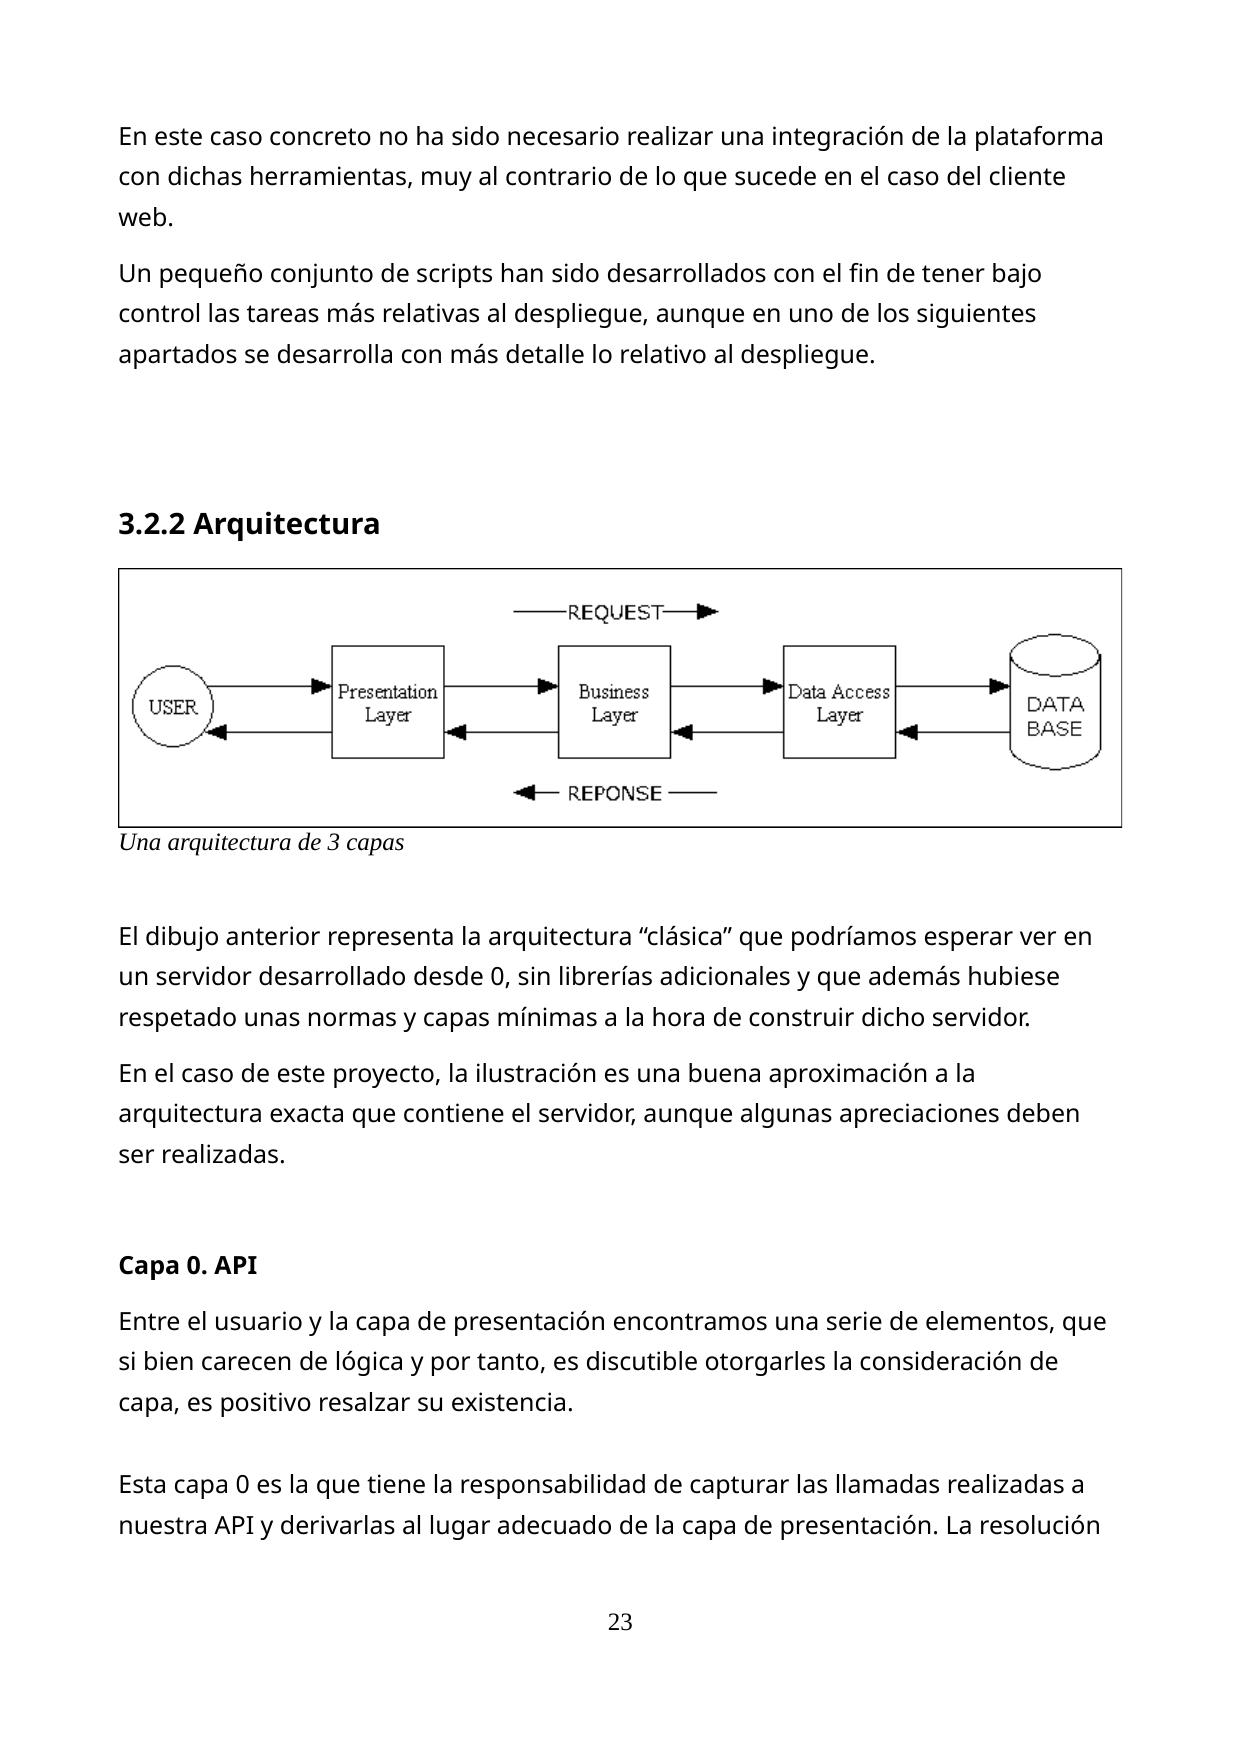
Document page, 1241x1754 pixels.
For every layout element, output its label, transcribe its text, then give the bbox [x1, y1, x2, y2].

text Una arquitectura de 3 capas [118, 828, 1122, 856]
picture [118, 568, 1123, 828]
text En este caso concreto no ha sido necesario realizar una integración de la plataforma con dichas herramientas, muy al contrario de lo que sucede en el caso del cliente web. [118, 118, 1122, 234]
text En el caso de este proyecto, la ilustración es una buena aproximación a la arquitectura exacta que contiene el servidor, aunque algunas apreciaciones deben ser realizadas. [118, 1055, 1122, 1171]
text El dibujo anterior representa la arquitectura “clásica” que podríamos esperar ver en un servidor desarrollado desde 0, sin librerías adicionales y que además hubiese respetado unas normas y capas mínimas a la hora de construir dicho servidor. [118, 918, 1122, 1034]
text Entre el usuario y la capa de presentación encontramos una serie de elementos, que si bien carecen de lógica y por tanto, es discutible otorgarles la consideración de capa, es positivo resalzar su existencia. Esta capa 0 es la que tiene la responsabilidad de capturar las llamadas realizadas a nuestra API y derivarlas al lugar adecuado de la capa de presentación. La resolución [118, 1303, 1122, 1541]
subtitle Arquitectura [118, 503, 1122, 543]
text Capa 0. API [118, 1248, 1122, 1282]
text Un pequeño conjunto de scripts han sido desarrollados con el fin de tener bajo control las tareas más relativas al despliegue, aunque en uno de los siguientes apartados se desarrolla con más detalle lo relativo al despliegue. [118, 255, 1122, 412]
